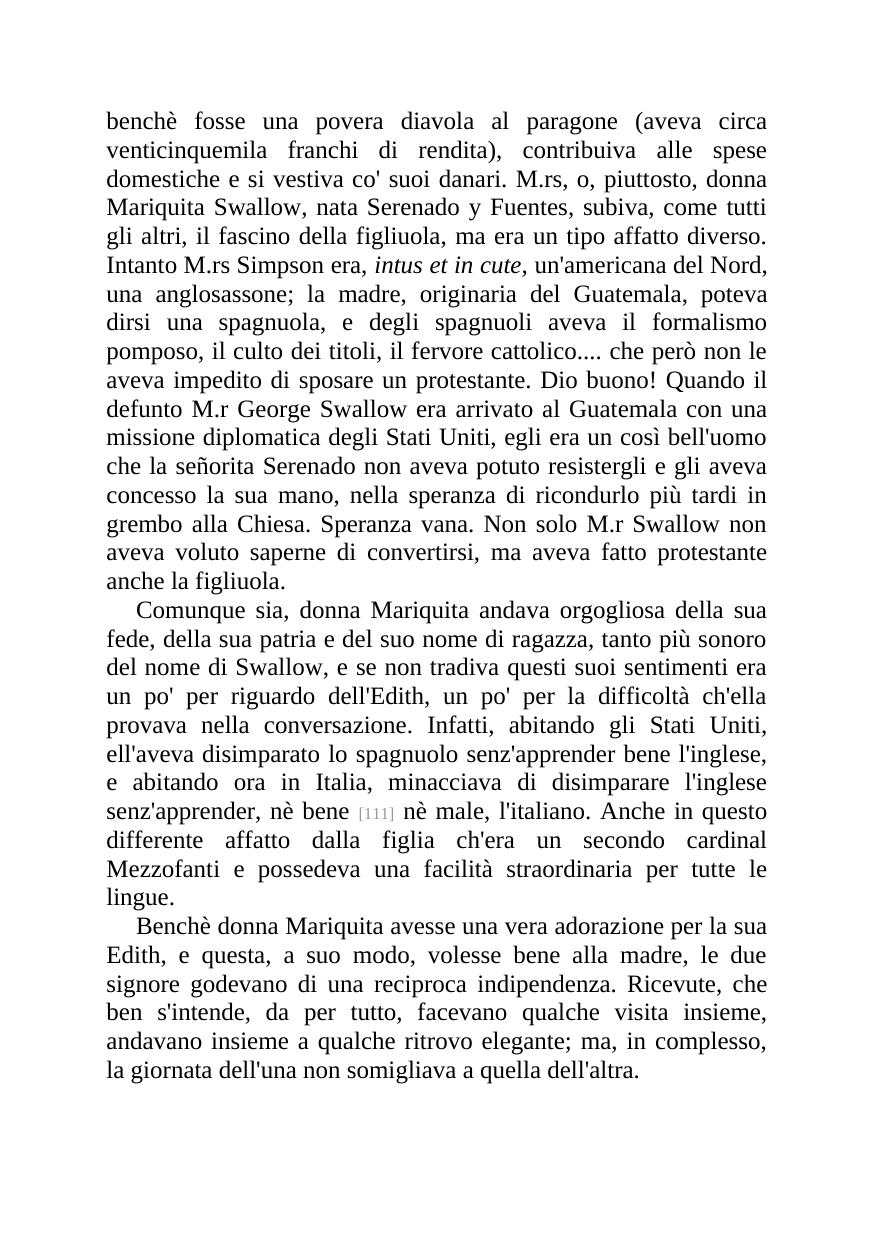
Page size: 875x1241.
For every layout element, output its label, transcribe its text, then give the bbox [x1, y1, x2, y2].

text Benchè donna Mariquita avesse una vera adorazione per la sua Edith, e questa, a suo modo, volesse bene alla madre, le due signore godevano di una reciproca indipendenza. Ricevute, che ben s'intende, da per tutto, facevano qualche visita insieme, andavano insieme a qualche ritrovo elegante; ma, in complesso, la giornata dell'una non somigliava a quella dell'altra. [106, 911, 768, 1084]
text benchè fosse una povera diavola al paragone (aveva circa venticinquemila franchi di rendita), contribuiva alle spese domestiche e si vestiva co' suoi danari. M.rs, o, piuttosto, donna Mariquita Swallow, nata Serenado y Fuentes, subiva, come tutti gli altri, il fascino della figliuola, ma era un tipo affatto diverso. Intanto M.rs Simpson era, intus et in cute, un'americana del Nord, una anglosassone; la madre, originaria del Guatemala, poteva dirsi una spagnuola, e degli spagnuoli aveva il formalismo pomposo, il culto dei titoli, il fervore cattolico.... che però non le aveva impedito di sposare un protestante. Dio buono! Quando il defunto M.r George Swallow era arrivato al Guatemala con una missione diplomatica degli Stati Uniti, egli era un così bell'uomo che la señorita Serenado non aveva potuto resistergli e gli aveva concesso la sua mano, nella speranza di ricondurlo più tardi in grembo alla Chiesa. Speranza vana. Non solo M.r Swallow non aveva voluto saperne di convertirsi, ma aveva fatto protestante anche la figliuola. [106, 106, 768, 595]
text Comunque sia, donna Mariquita andava orgogliosa della sua fede, della sua patria e del suo nome di ragazza, tanto più sonoro del nome di Swallow, e se non tradiva questi suoi sentimenti era un po' per riguardo dell'Edith, un po' per la difficoltà ch'ella provava nella conversazione. Infatti, abitando gli Stati Uniti, ell'aveva disimparato lo spagnuolo senz'apprender bene l'inglese, e abitando ora in Italia, minacciava di disimparare l'inglese senz'apprender, nè bene [111] nè male, l'italiano. Anche in questo differente affatto dalla figlia ch'era un secondo cardinal Mezzofanti e possedeva una facilità straordinaria per tutte le lingue. [106, 595, 768, 911]
